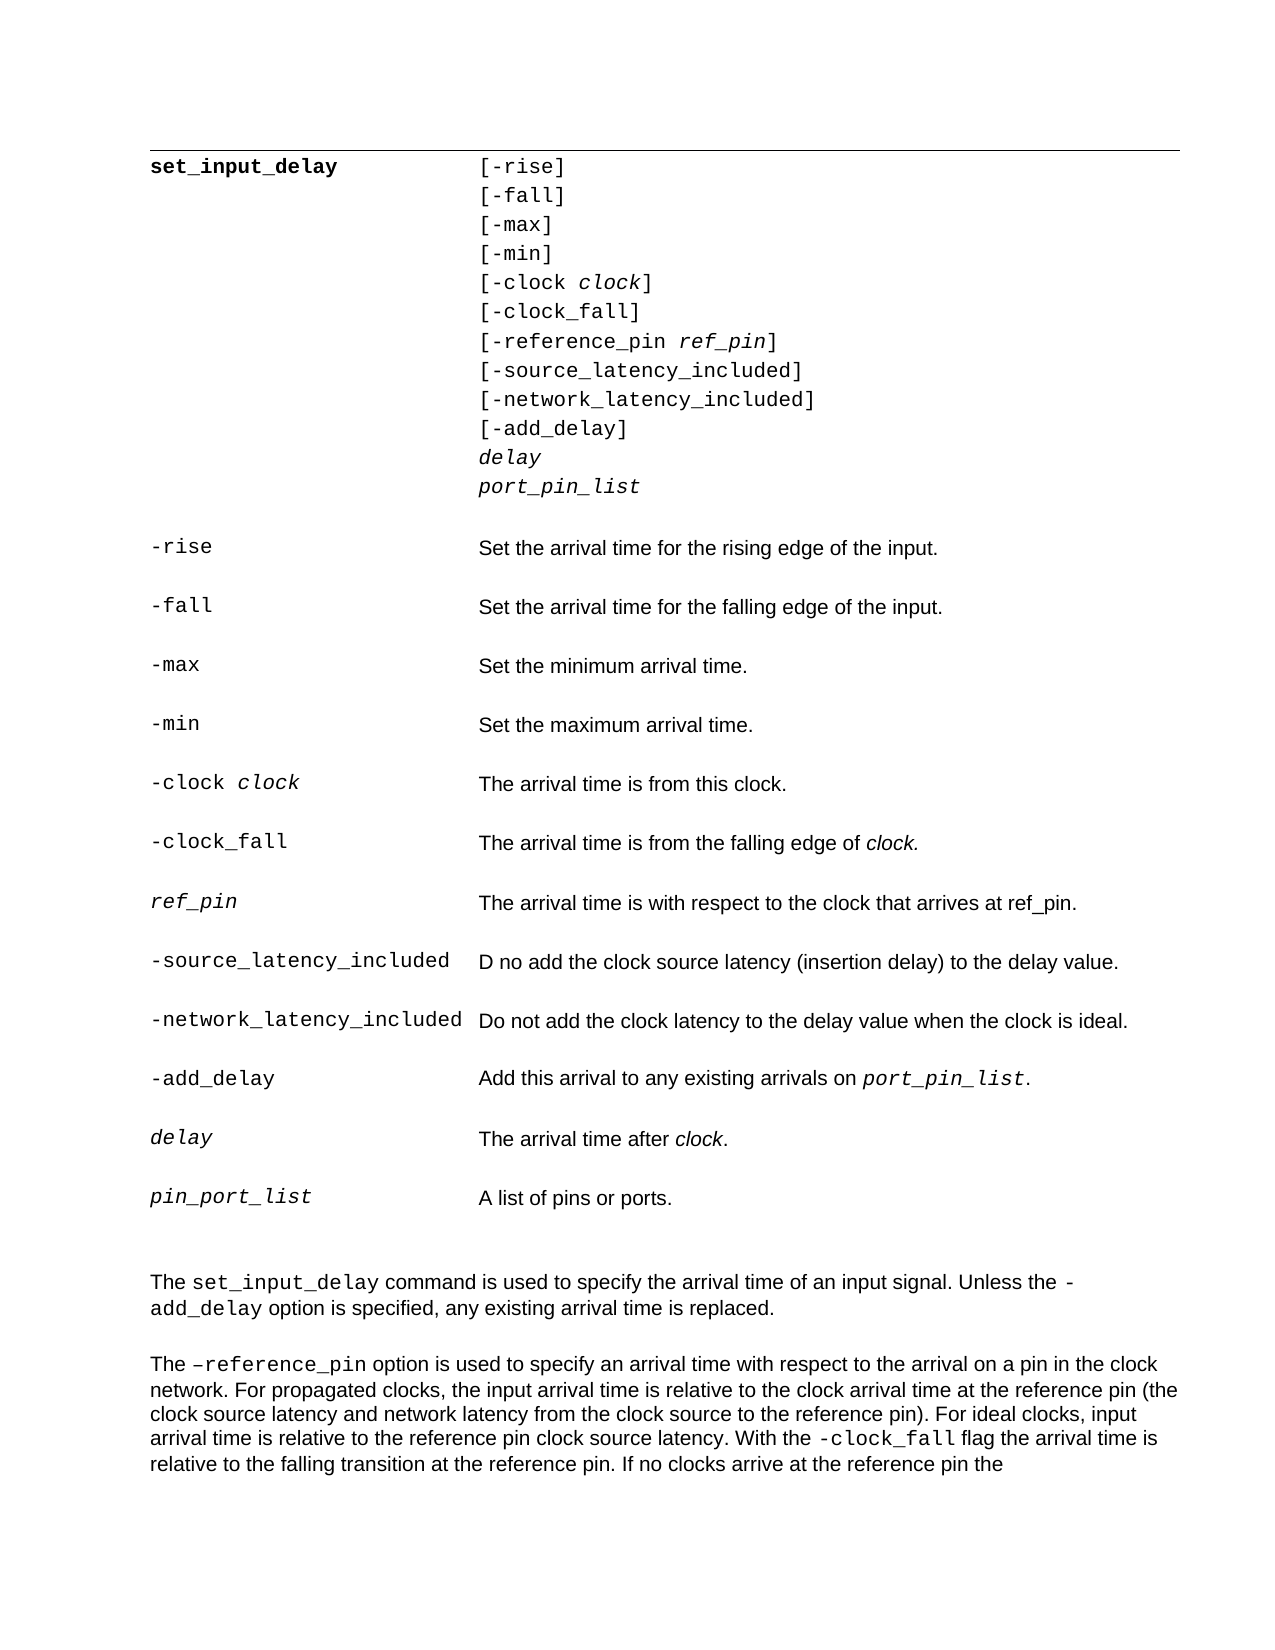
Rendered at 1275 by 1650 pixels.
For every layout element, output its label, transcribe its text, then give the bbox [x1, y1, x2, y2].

table_cell -add_delay [150, 1063, 478, 1122]
table_cell -source_latency_included [150, 944, 478, 1003]
table_cell The arrival time is with respect to the clock that arrives at ref_pin. [478, 885, 1180, 944]
table_header [-rise] [-fall] [-max] [-min] [-clock clock] [-clock_fall] [-reference_pin ref_pin] [-source_latency_included] [-network_latency_included] [-add_delay] delay port_pin_list [478, 151, 1180, 530]
table_cell delay [150, 1122, 478, 1181]
table_cell The arrival time is from this clock. [478, 767, 1180, 826]
text The –reference_pin option is used to specify an arrival time with respect to the arrival on a pin in the clock network. For propagated clocks, the input arrival time is relative to the clock arrival time at the reference pin (the clock source latency and network latency from the clock source to the reference pin). For ideal clocks, input arrival time is relative to the reference pin clock source latency. With the -clock_fall flag the arrival time is relative to the falling transition at the reference pin. If no clocks arrive at the reference pin the [150, 1352, 1180, 1475]
table_cell -network_latency_included [150, 1004, 478, 1063]
table_cell Do not add the clock latency to the delay value when the clock is ideal. [478, 1004, 1180, 1063]
table_cell The arrival time after clock. [478, 1122, 1180, 1181]
table_cell -clock_fall [150, 826, 478, 885]
table_cell A list of pins or ports. [478, 1181, 1180, 1240]
table_header set_input_delay [150, 151, 478, 530]
table_cell Set the minimum arrival time. [478, 649, 1180, 708]
table_cell Set the arrival time for the falling edge of the input. [478, 589, 1180, 648]
table_cell Set the arrival time for the rising edge of the input. [478, 530, 1180, 589]
table_cell D no add the clock source latency (insertion delay) to the delay value. [478, 944, 1180, 1003]
table_cell The arrival time is from the falling edge of clock. [478, 826, 1180, 885]
table_cell -rise [150, 530, 478, 589]
table_cell -max [150, 649, 478, 708]
table_cell -fall [150, 589, 478, 648]
table_cell -clock clock [150, 767, 478, 826]
table_cell pin_port_list [150, 1181, 478, 1240]
table_cell -min [150, 708, 478, 767]
table_cell ref_pin [150, 885, 478, 944]
table_cell Set the maximum arrival time. [478, 708, 1180, 767]
text The set_input_delay command is used to specify the arrival time of an input signal. Unless the -add_delay option is specified, any existing arrival time is replaced. [150, 1270, 1180, 1322]
table_cell Add this arrival to any existing arrivals on port_pin_list. [478, 1063, 1180, 1122]
